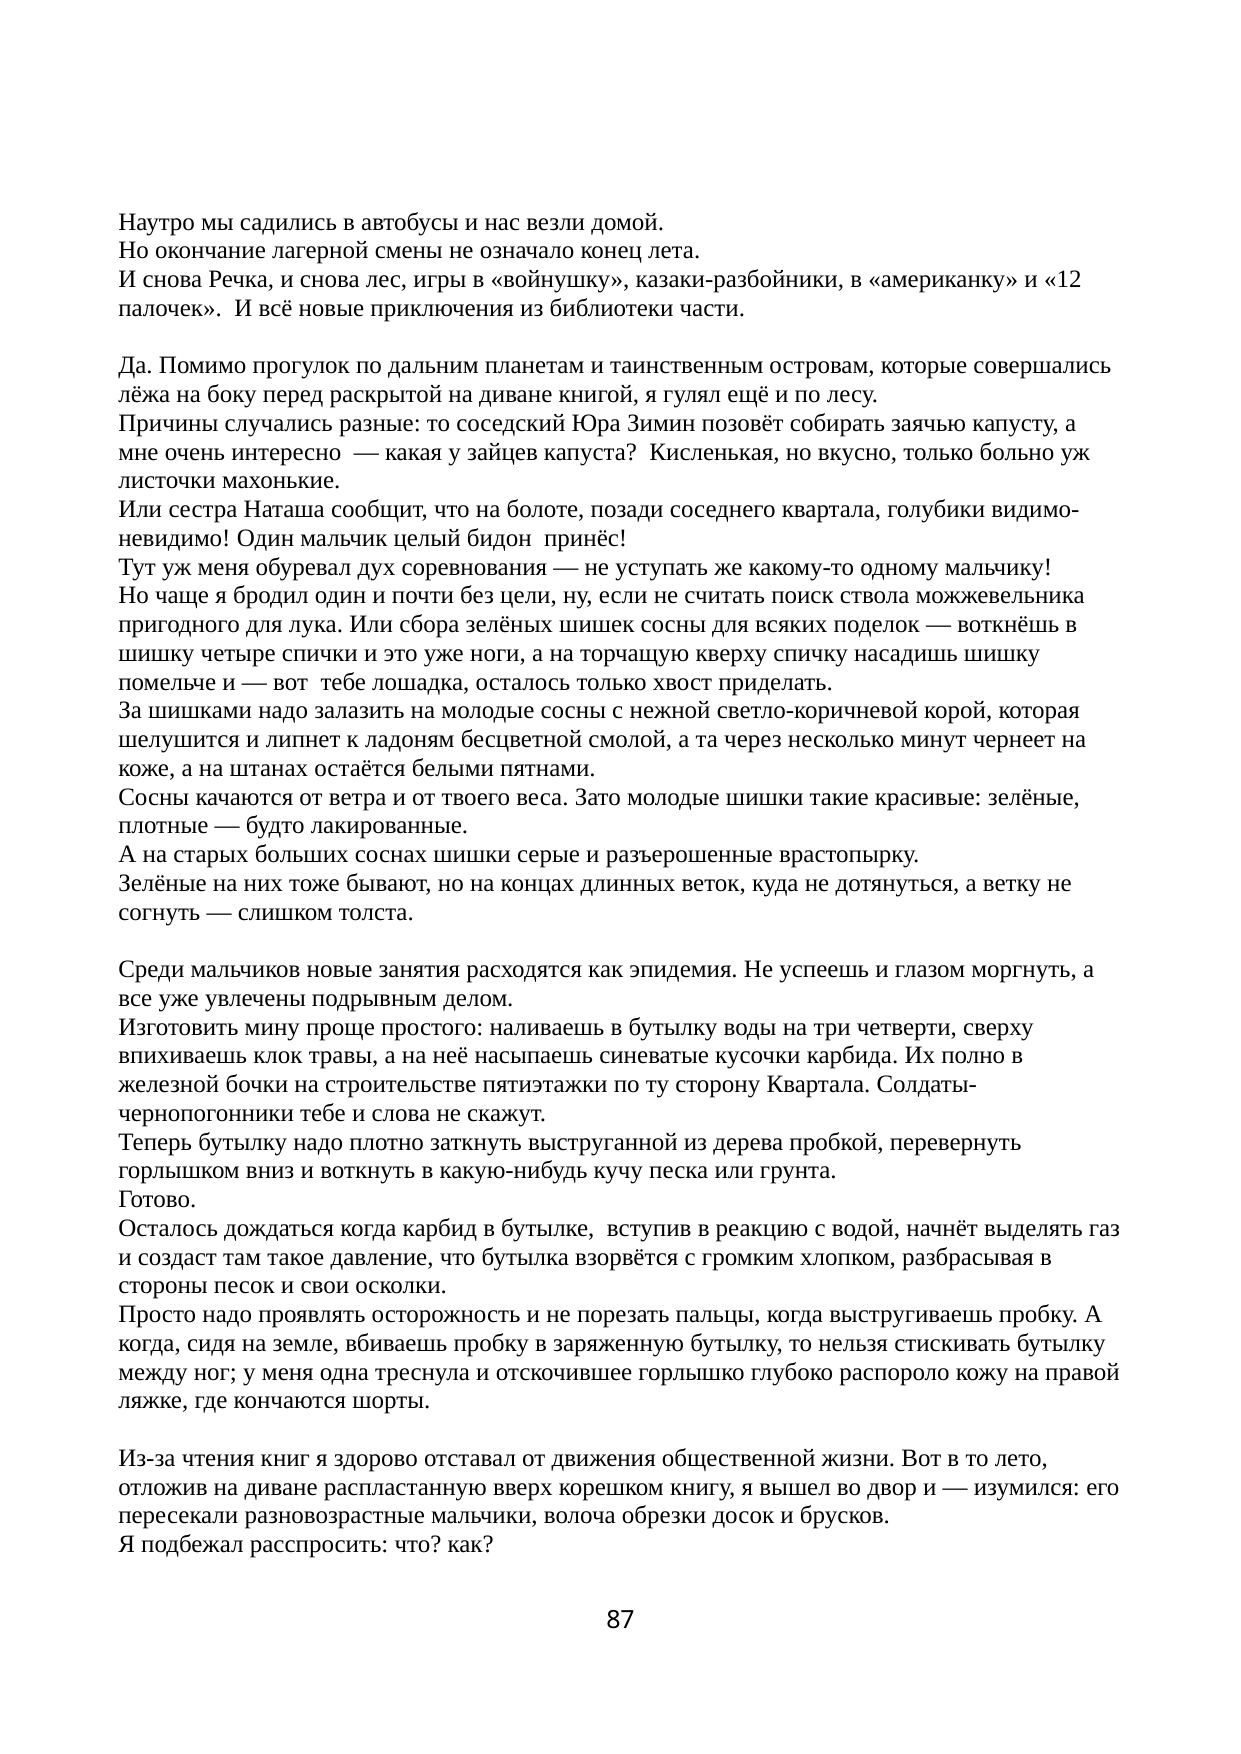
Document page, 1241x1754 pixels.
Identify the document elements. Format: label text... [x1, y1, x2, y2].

text Осталось дождаться когда карбид в бутылке, вступив в реакцию с водой, начнёт выделять газ и создаст там такое давление, что бутылка взорвётся с громким хлопком, разбрасывая в стороны песок и свои осколки. [118, 1213, 1122, 1299]
text Изготовить мину проще простого: наливаешь в бутылку воды на три четверти, сверху впихиваешь клок травы, а на неё насыпаешь синеватые кусочки карбида. Их полно в железной бочки на строительстве пятиэтажки по ту сторону Квартала. Солдаты-чернопогонники тебе и слова не скажут. [118, 1012, 1122, 1127]
text Просто надо проявлять осторожность и не порезать пальцы, когда выстругиваешь пробку. А когда, сидя на земле, вбиваешь пробку в заряженную бутылку, то нельзя стискивать бутылку между ног; у меня одна треснула и отскочившее горлышко глубоко распороло кожу на правой ляжке, где кончаются шорты. [118, 1299, 1122, 1414]
text Сосны качаются от ветра и от твоего веса. Зато молодые шишки такие красивые: зелёные, плотные — будто лакированные. [118, 782, 1122, 839]
text Причины случались разные: то соседский Юра Зимин позовёт собирать заячью капусту, а мне очень интересно — какая у зайцев капуста? Кисленькая, но вкусно, только больно уж листочки махонькие. [118, 408, 1122, 494]
text Да. Помимо прогулок по дальним планетам и таинственным островам, которые совершались лёжа на боку перед раскрытой на диване книгой, я гулял ещё и по лесу. [118, 351, 1122, 408]
text Но чаще я бродил один и почти без цели, ну, если не считать поиск ствола можжевельника пригодного для лука. Или сбора зелёных шишек сосны для всяких поделок — воткнёшь в шишку четыре спички и это уже ноги, а на торчащую кверху спичку насадишь шишку помельче и — вот тебе лошадка, осталось только хвост приделать. [118, 581, 1122, 696]
text Или сестра Наташа сообщит, что на болоте, позади соседнего квартала, голубики видимо-невидимо! Один мальчик целый бидон принёс! [118, 494, 1122, 552]
text А на старых больших соснах шишки серые и разъерошенные врастопырку. [118, 839, 1122, 868]
text Зелёные на них тоже бывают, но на концах длинных веток, куда не дотянуться, а ветку не согнуть — слишком толста. [118, 868, 1122, 926]
text За шишками надо залазить на молодые сосны с нежной светло-коричневой корой, которая шелушится и липнет к ладоням бесцветной смолой, а та через несколько минут чернеет на коже, а на штанах остаётся белыми пятнами. [118, 696, 1122, 782]
text Готово. [118, 1184, 1122, 1213]
text И снова Речка, и снова лес, игры в «войнушку», казаки-разбойники, в «американку» и «12 палочек». И всё новые приключения из библиотеки части. [118, 264, 1122, 322]
text Но окончание лагерной смены не означало конец лета. [118, 236, 1122, 264]
text Я подбежал расспросить: что? как? [118, 1529, 1122, 1558]
text Из-за чтения книг я здорово отставал от движения общественной жизни. Вот в то лето, отложив на диване распластанную вверх корешком книгу, я вышел во двор и — изумился: его пересекали разновозрастные мальчики, волоча обрезки досок и брусков. [118, 1443, 1122, 1529]
text Тут уж меня обуревал дух соревнования — не уступать же какому-то одному мальчику! [118, 552, 1122, 581]
text Наутро мы садились в автобусы и нас везли домой. [118, 207, 1122, 236]
text Теперь бутылку надо плотно заткнуть выструганной из дерева пробкой, перевернуть горлышком вниз и воткнуть в какую-нибудь кучу песка или грунта. [118, 1127, 1122, 1184]
text Среди мальчиков новые занятия расходятся как эпидемия. Не успеешь и глазом моргнуть, а все уже увлечены подрывным делом. [118, 954, 1122, 1012]
